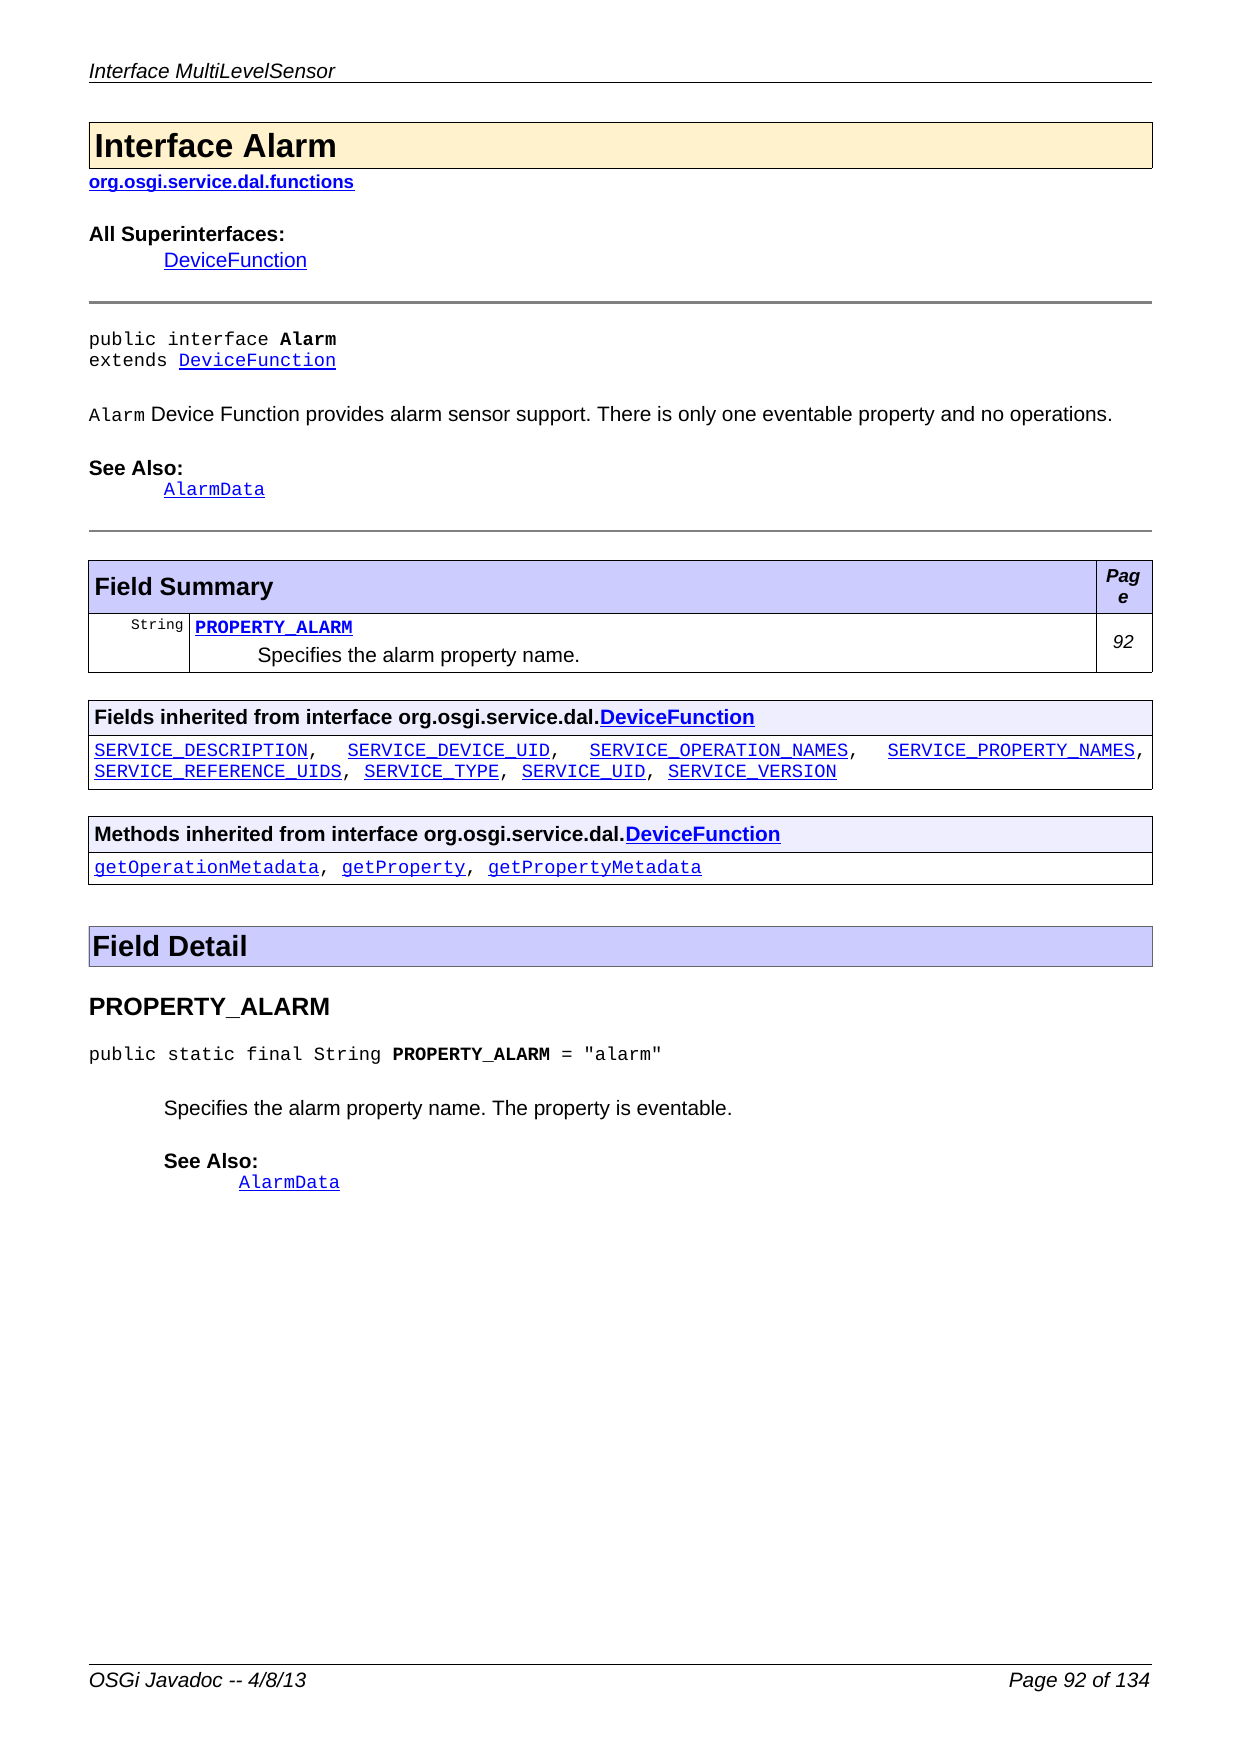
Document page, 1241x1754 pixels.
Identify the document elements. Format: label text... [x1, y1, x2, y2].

table_header Field Summary [89, 561, 1096, 613]
text public interface Alarm [88, 330, 1152, 351]
table_cell SERVICE_DESCRIPTION, SERVICE_DEVICE_UID, SERVICE_OPERATION_NAMES, SERVICE_PROPERTY_NAMES, SERVICE_REFERENCE_UIDS, SERVICE_TYPE, SERVICE_UID, SERVICE_VERSION [89, 736, 1152, 789]
text Alarm Device Function provides alarm sensor support. There is only one eventable property and no operations. [88, 401, 1152, 427]
text public static final String PROPERTY_ALARM = "alarm" [88, 1045, 1152, 1066]
subtitle Field Detail [90, 927, 1152, 966]
text extends DeviceFunction [88, 351, 1152, 372]
table_cell String [89, 614, 189, 672]
table_cell getOperationMetadata, getProperty, getPropertyMetadata [89, 853, 1152, 884]
text AlarmData [163, 480, 1152, 501]
table_cell PROPERTY_ALARM Specifies the alarm property name. [190, 614, 1096, 672]
text AlarmData [238, 1172, 1152, 1194]
table_header Methods inherited from interface org.osgi.service.dal.DeviceFunction [89, 817, 1152, 852]
text See Also: [163, 1148, 1152, 1172]
text DeviceFunction [163, 248, 1152, 272]
table_cell 92 [1097, 614, 1152, 672]
text Specifies the alarm property name. The property is eventable. [163, 1095, 1152, 1119]
subtitle Interface Alarm [90, 123, 1152, 168]
subtitle All Superinterfaces: [88, 222, 1152, 246]
text See Also: [88, 456, 1152, 480]
subtitle PROPERTY_ALARM [88, 992, 1152, 1021]
text org.osgi.service.dal.functions [88, 171, 1152, 193]
table_header Page [1097, 561, 1152, 613]
table_header Fields inherited from interface org.osgi.service.dal.DeviceFunction [89, 701, 1152, 735]
